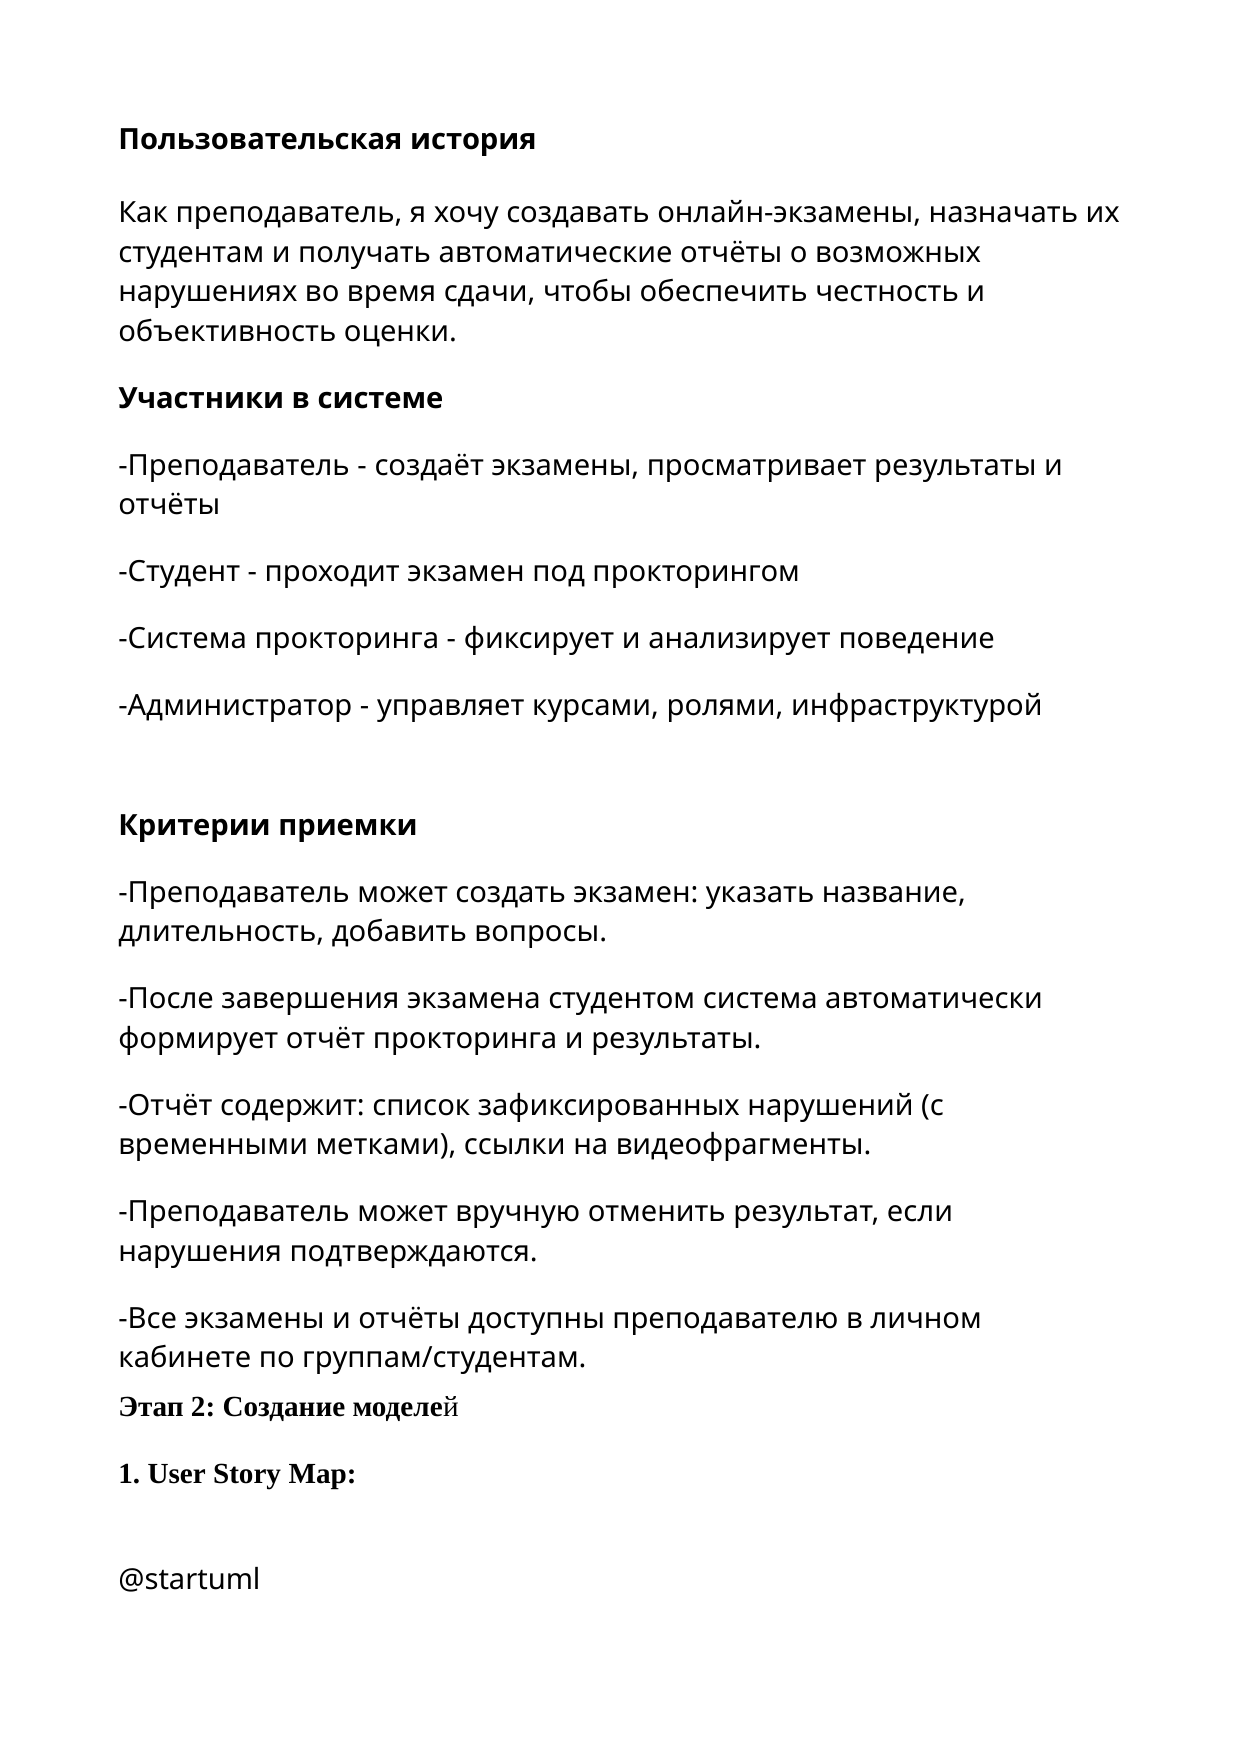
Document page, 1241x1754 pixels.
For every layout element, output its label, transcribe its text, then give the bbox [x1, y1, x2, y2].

subtitle -Администратор - управляет курсами, ролями, инфраструктурой [118, 684, 1122, 723]
text Этап 2: Создание моделей [118, 1389, 1122, 1422]
subtitle -Отчёт содержит: список зафиксированных нарушений (с временными метками), ссылки на видеофрагменты. [118, 1084, 1122, 1163]
subtitle -Преподаватель может вручную отменить результат, если нарушения подтверждаются. [118, 1190, 1122, 1270]
text @startuml [118, 1558, 1122, 1598]
text 1. User Story Map: [118, 1456, 1122, 1490]
subtitle -После завершения экзамена студентом система автоматически формирует отчёт прокторинга и результаты. [118, 977, 1122, 1057]
subtitle Пользовательская история [118, 118, 1122, 158]
subtitle Критерии приемки [118, 804, 1122, 844]
subtitle -Преподаватель - создаёт экзамены, просматривает результаты и отчёты [118, 444, 1122, 523]
subtitle Участники в системе [118, 377, 1122, 417]
subtitle -Все экзамены и отчёты доступны преподавателю в личном кабинете по группам/студентам. [118, 1297, 1122, 1376]
subtitle Как преподаватель, я хочу создавать онлайн-экзамены, назначать их студентам и получать автоматические отчёты о возможных нарушениях во время сдачи, чтобы обеспечить честность и объективность оценки. [118, 191, 1122, 350]
subtitle -Студент - проходит экзамен под прокторингом [118, 550, 1122, 590]
subtitle -Система прокторинга - фиксирует и анализирует поведение [118, 617, 1122, 657]
subtitle -Преподаватель может создать экзамен: указать название, длительность, добавить вопросы. [118, 871, 1122, 950]
